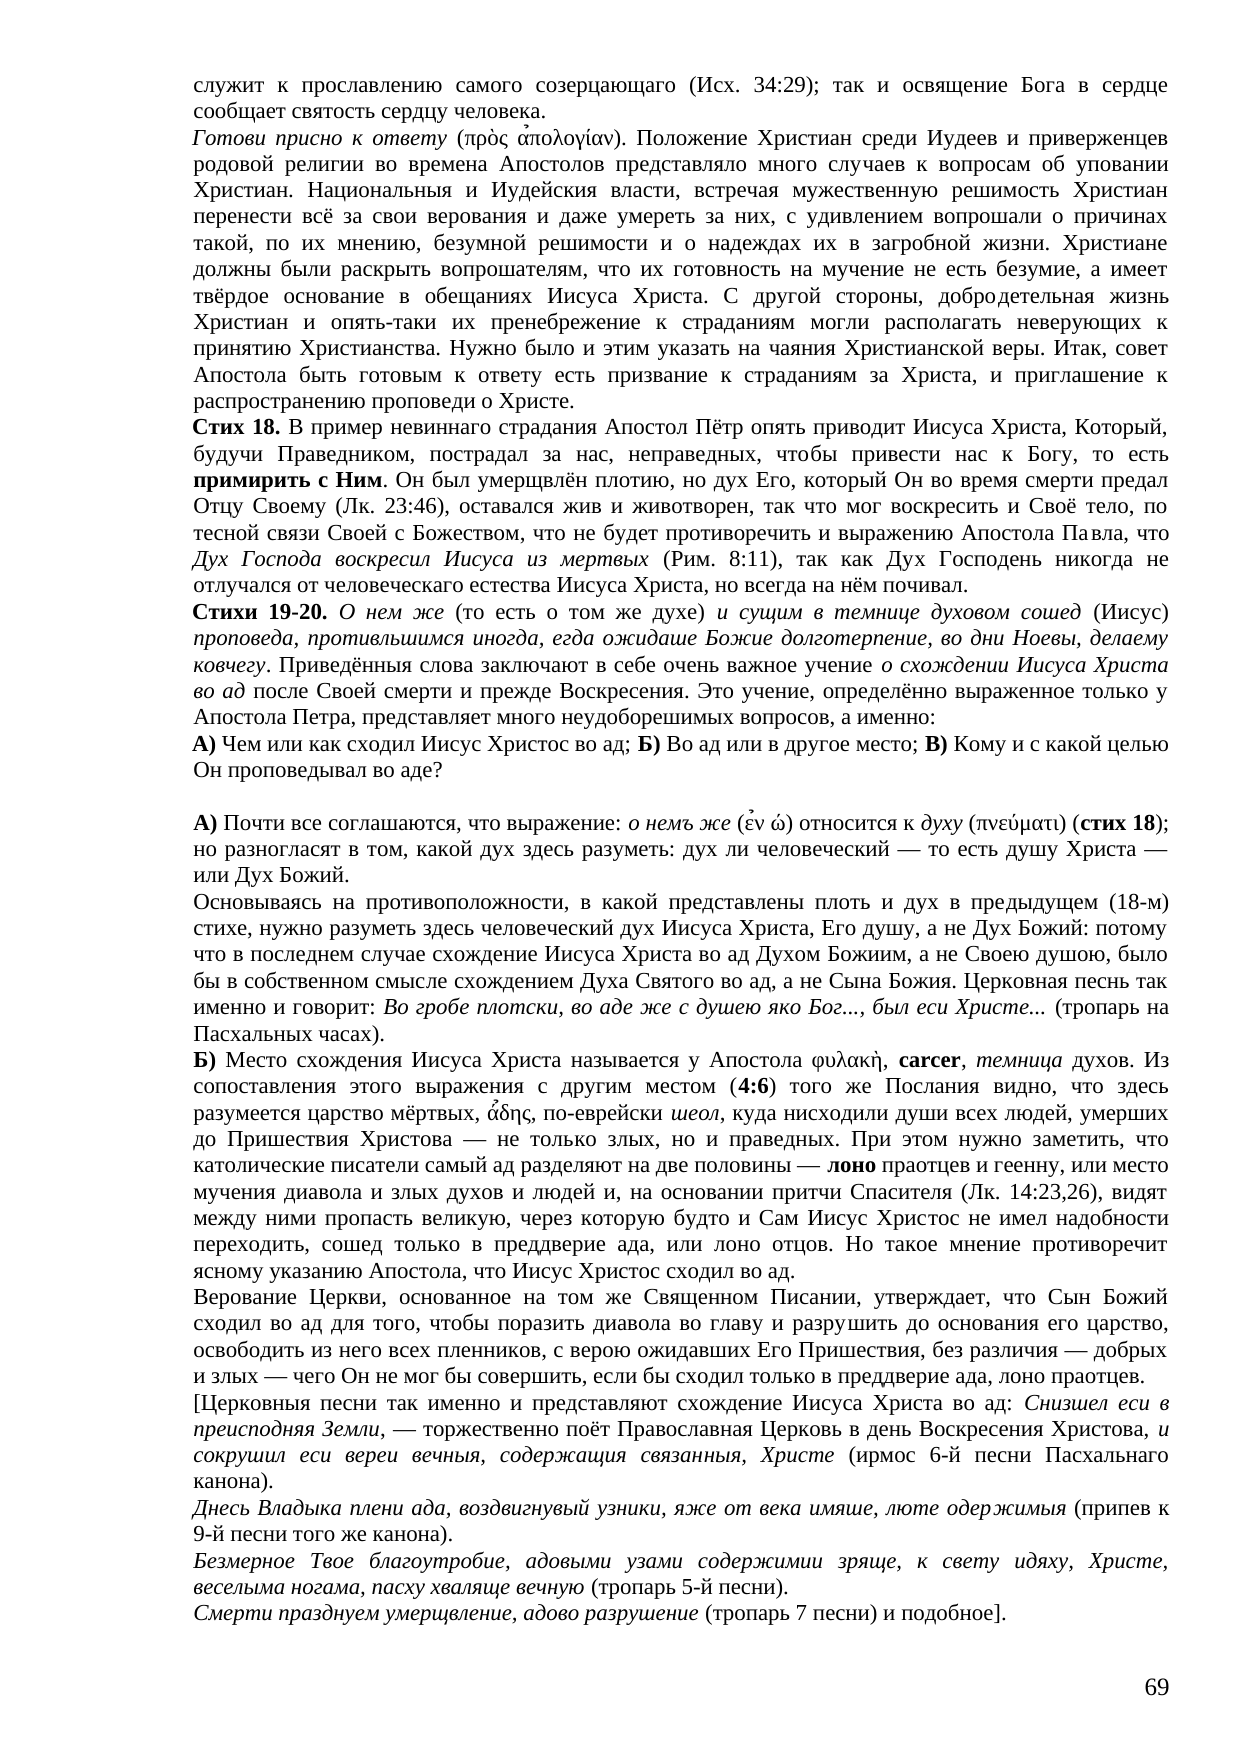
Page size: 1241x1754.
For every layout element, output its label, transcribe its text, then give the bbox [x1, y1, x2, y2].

text Б) Место схождения Иисуса Христа называется у Апостола φυλακὴ, carcer, тем­ница духов. Из сопоставления этого выражения с другим местом (4:6) того же Послания видно, что здесь разумеется царство мёртвых, ά̉δης, по-еврейски шеол, куда нисходили души всех людей, умерших до Пришествия Христова — не толь­ко злых, но и праведных. При этом нужно заметить, что католические писатели самый ад разделяют на две половины — лоно праотцев и геенну, или место мучения диавола и злых духов и людей и, на основании притчи Спасителя (Лк. 14:23,26), видят между ними пропасть великую, через которую будто и Сам Иисус Хрис­тос не имел надобности переходить, сошед только в преддверие ада, или лоно отцов. Но такое мнение противоречит ясному указанию Апостола, что Иисус Христос сходил во ад. [193, 1046, 1169, 1283]
text Безмерное Твое благоутробие, адовыми узами содержимии зряще, к свету идяху, Христе, веселыма ногама, пасху хваляще вечную (тропарь 5-й песни). [193, 1547, 1169, 1599]
text Стихи 19-20. О нем же (то есть о том же духе) и сущим в темнице духовом сошед (Иисус) проповеда, противльшимся иногда, егда ожидаше Божие долготерпение, во дни Ноевы, делаему ковчегу. Приведённыя слова заключают в себе очень важное учение о схождении Иисуса Христа во ад после Своей смерти и прежде Воскресения. Это учение, определённо выраженное только у Апостола Петра, представляет много неудоборешимых вопросов, а именно: [192, 598, 1169, 730]
text Верование Церкви, основанное на том же Священном Писании, утверждает, что Сын Божий сходил во ад для того, чтобы поразить диавола во главу и разру­шить до основания его царство, освободить из него всех пленников, с верою ожидавших Его Пришествия, без различия — добрых и злых — чего Он не мог бы совершить, если бы сходил только в преддверие ада, лоно праотцев. [193, 1283, 1169, 1388]
text служит к прославлению самого созерцающаго (Исх. 34:29); так и освящение Бога в сердце сообщает святость сердцу человека. [192, 71, 1169, 123]
text Готови присно к ответу (πρὸς α̉πολογίαν). Положение Христиан среди Иудеев и приверженцев родовой религии во времена Апостолов представляло много слу­чаев к вопросам об уповании Христиан. Национальныя и Иудейския власти, встречая мужественную решимость Христиан перенести всё за свои верования и даже умереть за них, с удивлением вопрошали о причинах такой, по их мнению, безумной решимости и о надеждах их в загробной жизни. Христиане должны были раскрыть вопрошателям, что их готовность на мучение не есть безумие, а имеет твёрдое основание в обещаниях Иисуса Христа. С другой стороны, добро­детельная жизнь Христиан и опять-таки их пренебрежение к страданиям могли располагать неверующих к принятию Христианства. Нужно было и этим указать на чаяния Христианской веры. Итак, совет Апостола быть готовым к ответу есть призвание к страданиям за Христа, и приглашение к распространению пропове­ди о Христе. [192, 123, 1169, 413]
text Смерти празднуем умерщвление, адово разрушение (тропарь 7 песни) и подобное]. [193, 1599, 1169, 1626]
text A) Чем или как сходил Иисус Христос во ад; Б) Во ад или в другое место; B) Кому и с какой целью Он проповедывал во аде? [192, 730, 1169, 782]
text Днесь Владыка плени ада, воздвигнувый узники, яже от века имяше, люте одер­жимыя (припев к 9-й песни того же канона). [193, 1494, 1169, 1547]
text Основываясь на противоположности, в какой представлены плоть и дух в пре­дыдущем (18-м) стихе, нужно разуметь здесь человеческий дух Иисуса Христа, Его душу, а не Дух Божий: потому что в последнем случае схождение Иисуса Христа во ад Духом Божиим, а не Своею душою, было бы в собственном смыс­ле схождением Духа Святого во ад, а не Сына Божия. Церковная песнь так имен­но и говорит: Во гробе плотски, во аде же с душею яко Бог..., был еси Христе... (тропарь на Пасхальных часах). [193, 888, 1169, 1046]
text [Церковныя песни так именно и представляют схождение Иисуса Христа во ад: Снизшел еси в преисподняя Земли, — торжественно поёт Православная Церковь в день Воскресения Христова, и сокрушил еси вереи вечныя, содержащия связан­ныя, Христе (ирмос 6-й песни Пасхальнаго канона). [193, 1388, 1169, 1494]
text A) Почти все соглашаются, что выражение: о немъ же (ε̉ν ώ) относится к духу (πνεύματι) (стих 18); но разногласят в том, какой дух здесь разуметь: дух ли человеческий — то есть душу Христа — или Дух Божий. [193, 809, 1169, 888]
text Стих 18. В пример невиннаго страдания Апостол Пётр опять приводит Иисуса Христа, Который, будучи Праведником, пострадал за нас, неправедных, что­бы привести нас к Богу, то есть примирить с Ним. Он был умерщвлён плотию, но дух Его, который Он во время смерти предал Отцу Своему (Лк. 23:46), оставался жив и животворен, так что мог воскресить и Своё тело, по тесной связи Своей с Божеством, что не будет противоречить и выражению Апостола Павла, что Дух Господа воскресил Иисуса из мертвых (Рим. 8:11), так как Дух Господень никогда не отлучался от человеческаго естества Иисуса Христа, но всегда на нём почивал. [192, 413, 1169, 598]
